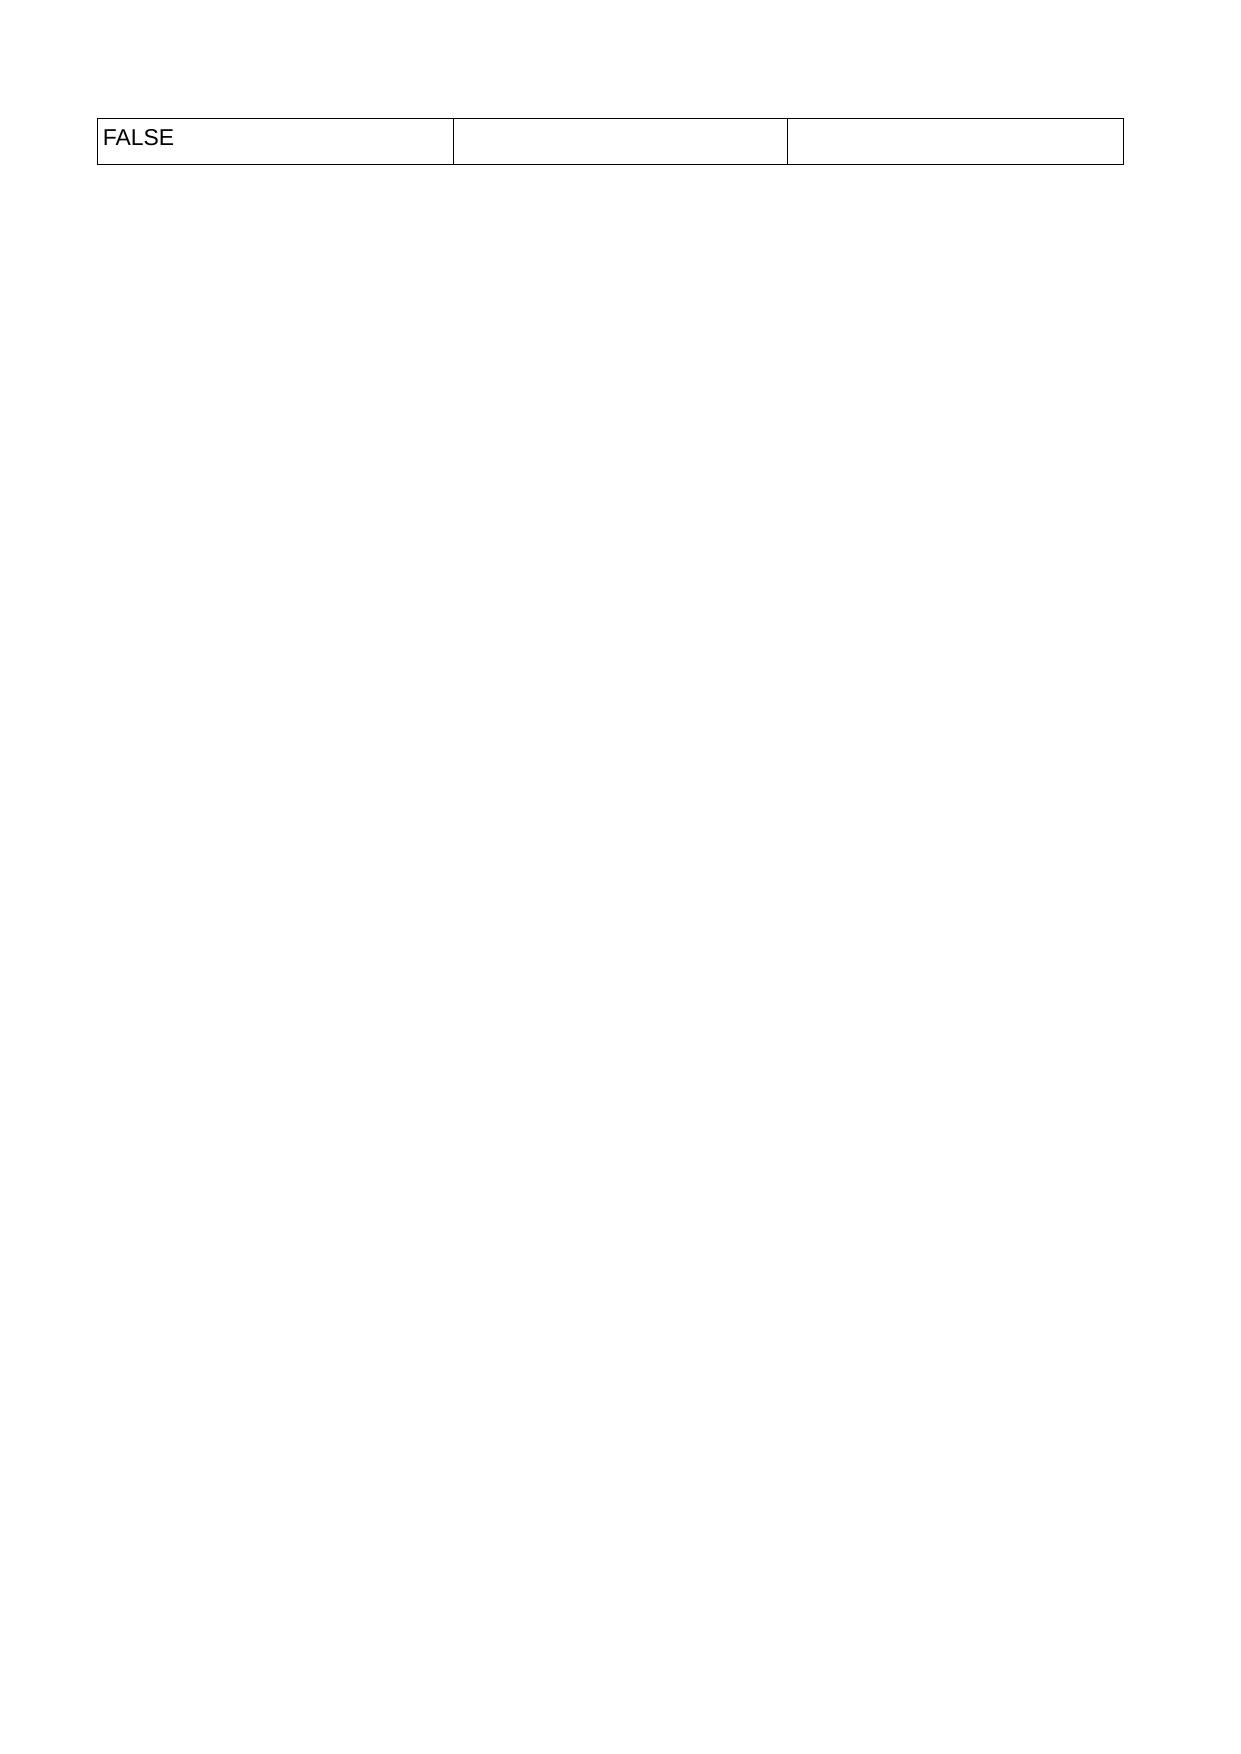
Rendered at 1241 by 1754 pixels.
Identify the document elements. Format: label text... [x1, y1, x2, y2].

table_cell [454, 119, 787, 164]
table_cell FALSE [98, 119, 453, 164]
table_cell [788, 119, 1123, 164]
